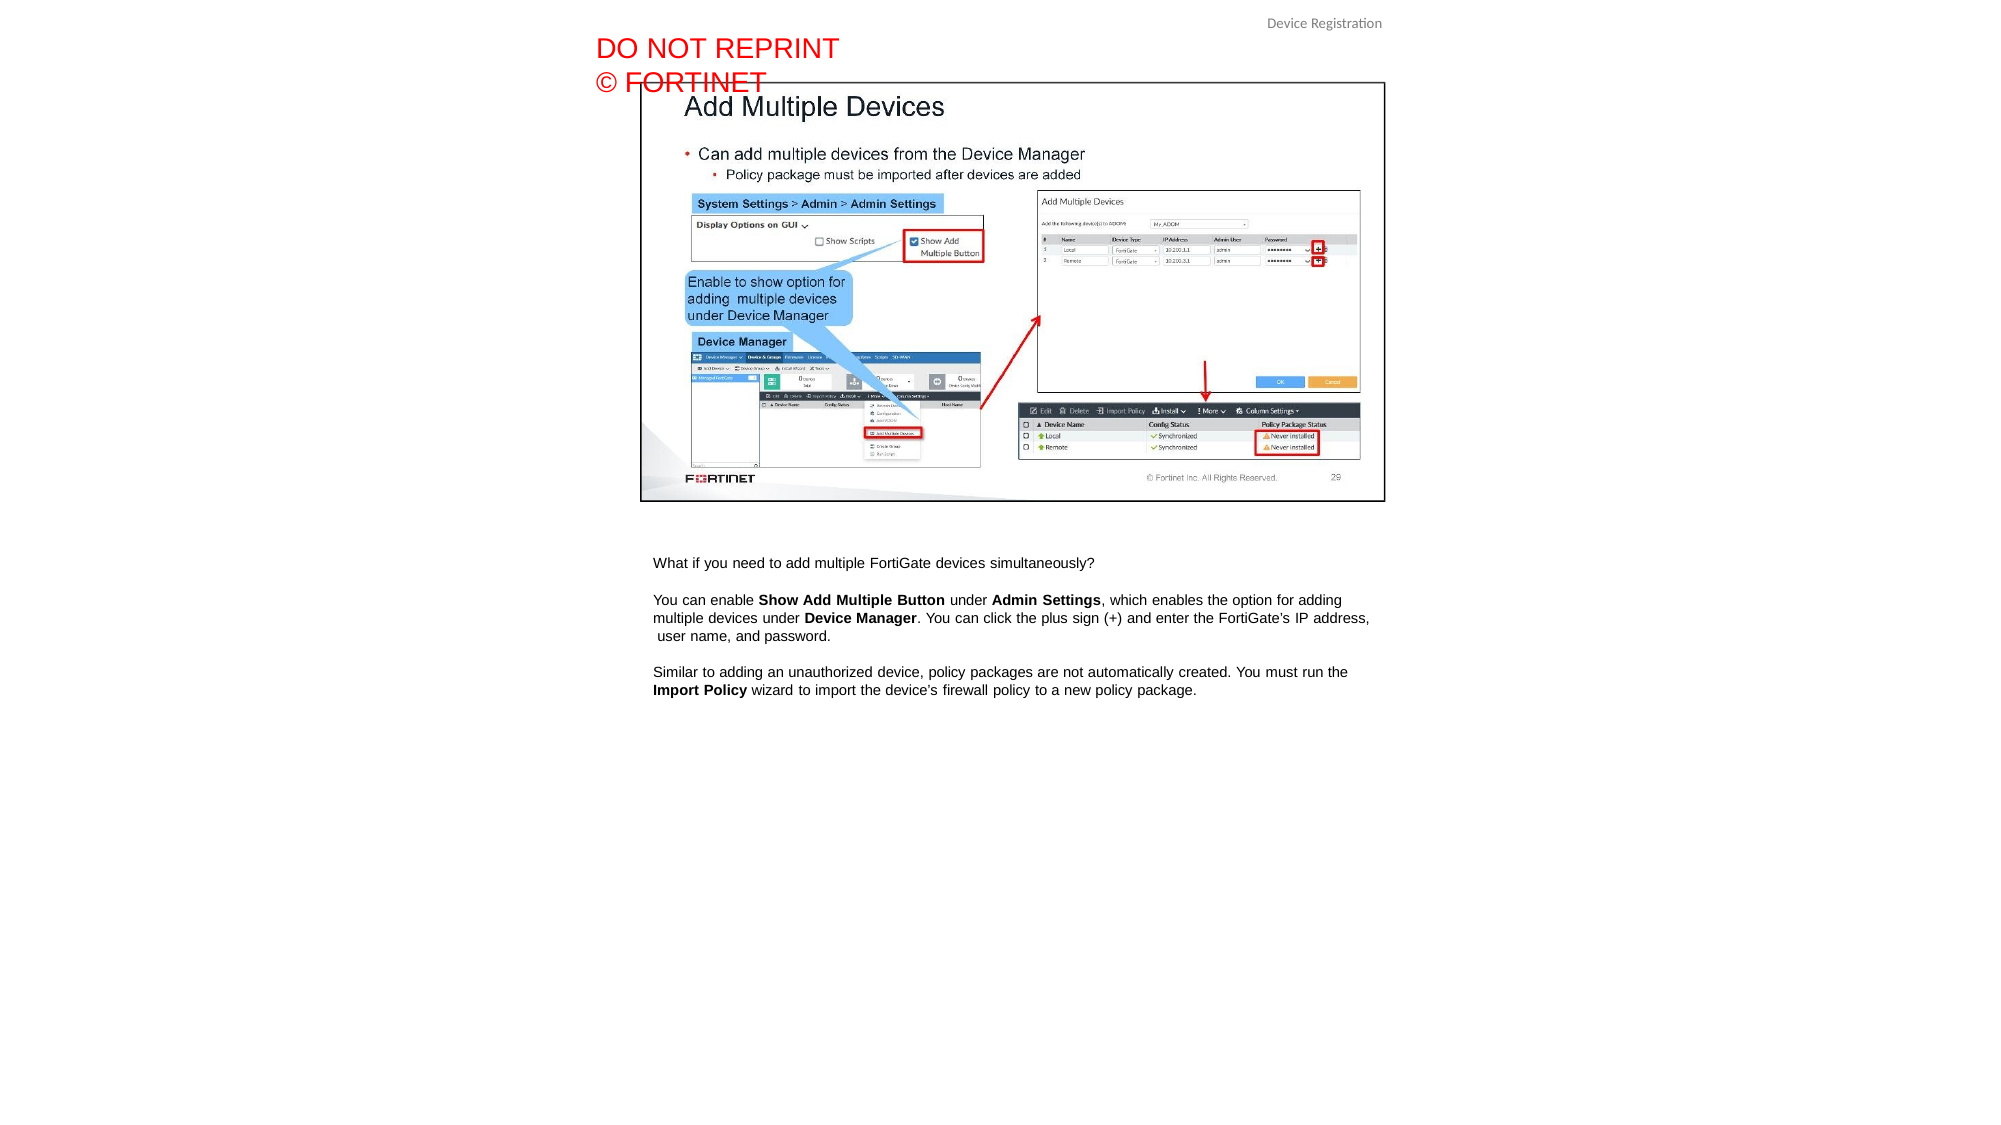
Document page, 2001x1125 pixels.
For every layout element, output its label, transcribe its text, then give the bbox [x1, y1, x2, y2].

text_box [640, 81, 1386, 502]
text_box What if you need to add multiple FortiGate devices simultaneously? You can enable Show Add Multiple Button under Admin Settings, which enables the option for adding multiple devices under Device Manager. You can click the plus sign (+) and enter the FortiGate’s IP address, user name, and password. Similar to adding an unauthorized device, policy packages are not automatically created. You must run the Import Policy wizard to import the device’s firewall policy to a new policy package. [651, 552, 1371, 700]
text_box DO NOT REPRINT © FORTINET [594, 28, 841, 98]
text_box Device Registration [1265, 11, 1386, 32]
picture [642, 92, 1362, 500]
